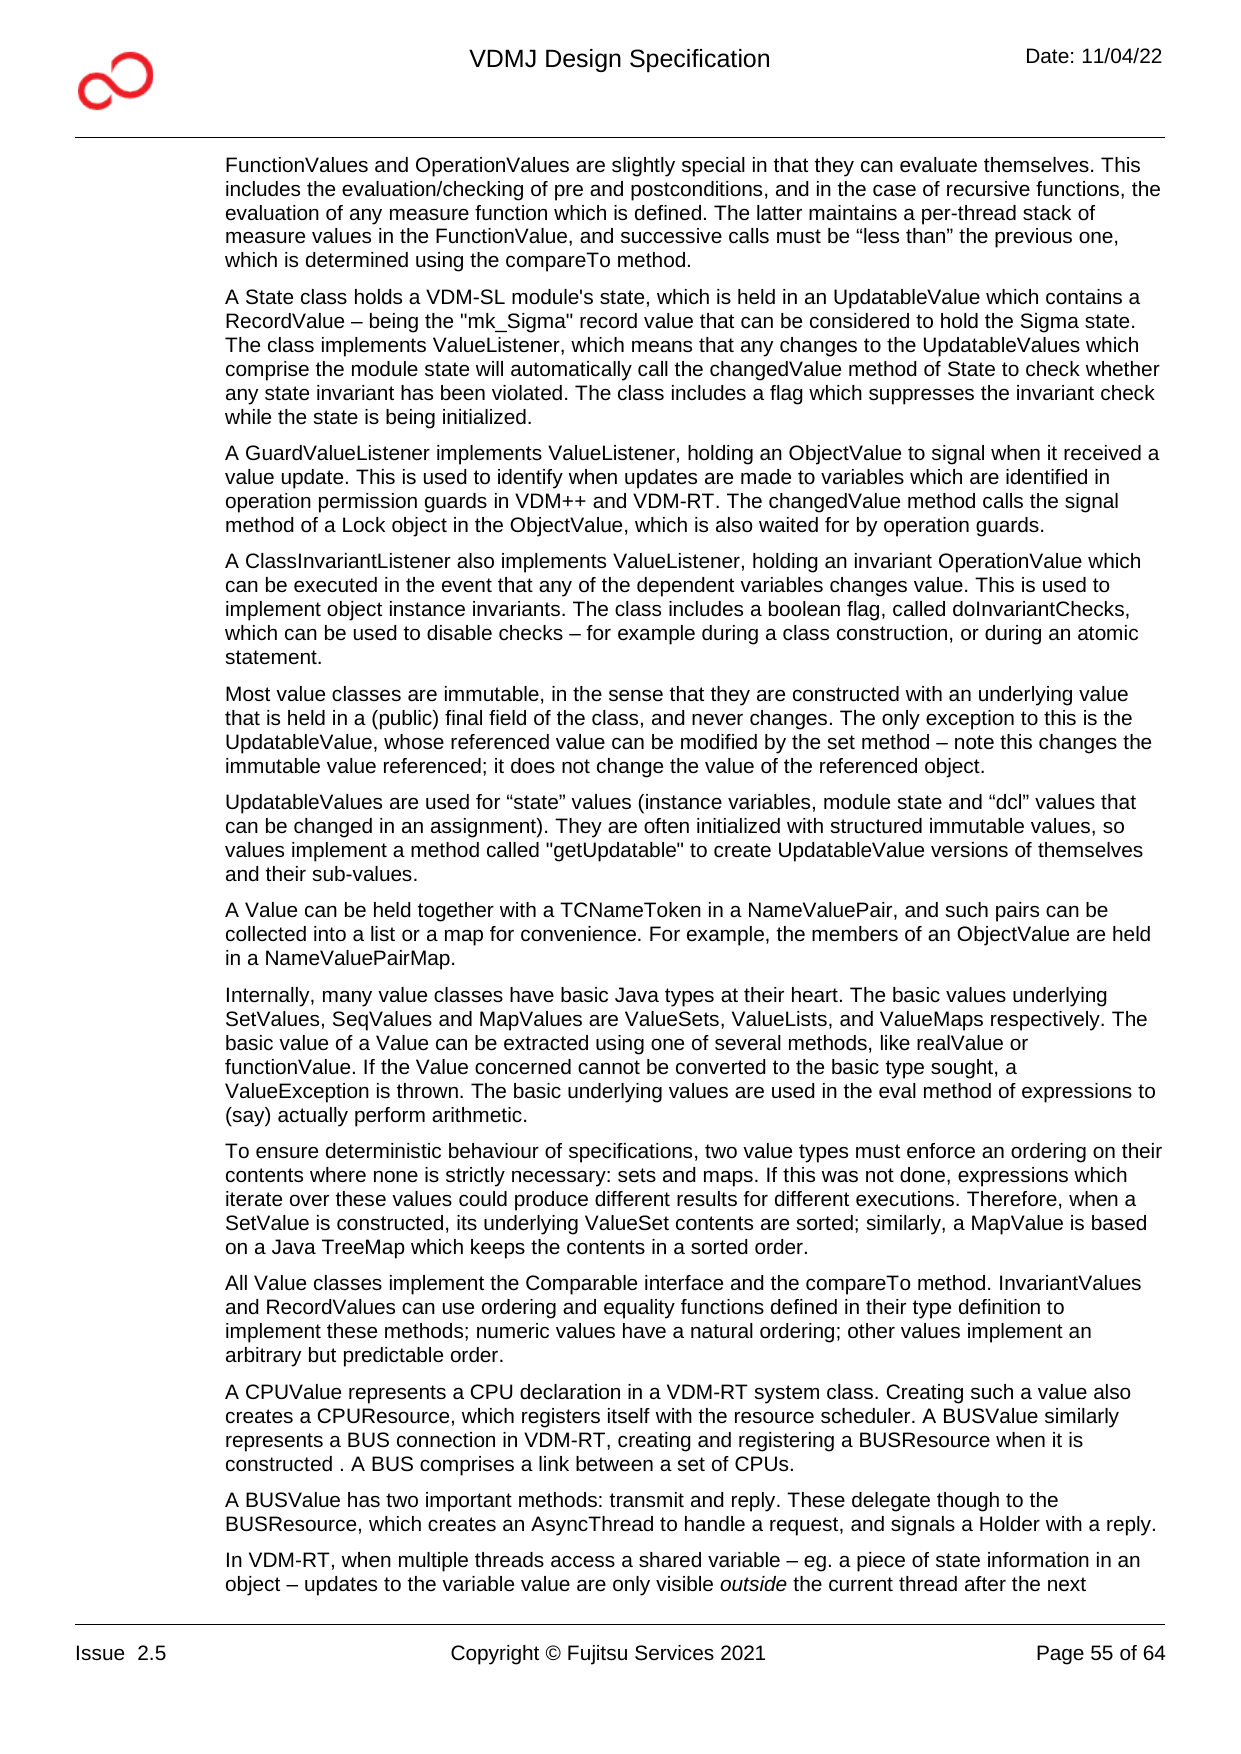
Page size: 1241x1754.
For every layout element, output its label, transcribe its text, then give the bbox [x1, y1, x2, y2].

text Internally, many value classes have basic Java types at their heart. The basic values underlying SetValues, SeqValues and MapValues are ValueSets, ValueLists, and ValueMaps respectively. The basic value of a Value can be extracted using one of several methods, like realValue or functionValue. If the Value concerned cannot be converted to the basic type sought, a ValueException is thrown. The basic underlying values are used in the eval method of expressions to (say) actually perform arithmetic. [225, 983, 1165, 1127]
text UpdatableValues are used for “state” values (instance variables, module state and “dcl” values that can be changed in an assignment). They are often initialized with structured immutable values, so values implement a method called "getUpdatable" to create UpdatableValue versions of themselves and their sub-values. [225, 790, 1165, 886]
text A Value can be held together with a TCNameToken in a NameValuePair, and such pairs can be collected into a list or a map for convenience. For example, the members of an ObjectValue are held in a NameValuePairMap. [225, 899, 1165, 971]
text A BUSValue has two important methods: transmit and reply. These delegate though to the BUSResource, which creates an AsyncThread to handle a request, and signals a Holder with a reply. [225, 1488, 1165, 1536]
text A GuardValueListener implements ValueListener, holding an ObjectValue to signal when it received a value update. This is used to identify when updates are made to variables which are identified in operation permission guards in VDM++ and VDM-RT. The changedValue method calls the signal method of a Lock object in the ObjectValue, which is also waited for by operation guards. [225, 441, 1165, 537]
text A CPUValue represents a CPU declaration in a VDM-RT system class. Creating such a value also creates a CPUResource, which registers itself with the resource scheduler. A BUSValue similarly represents a BUS connection in VDM-RT, creating and registering a BUSResource when it is constructed . A BUS comprises a link between a set of CPUs. [225, 1380, 1165, 1476]
text Most value classes are immutable, in the sense that they are constructed with an underlying value that is held in a (public) final field of the class, and never changes. The only exception to this is the UpdatableValue, whose referenced value can be modified by the set method – note this changes the immutable value referenced; it does not change the value of the referenced object. [225, 682, 1165, 778]
text FunctionValues and OperationValues are slightly special in that they can evaluate themselves. This includes the evaluation/checking of pre and postconditions, and in the case of recursive functions, the evaluation of any measure function which is defined. The latter maintains a per-thread stack of measure values in the FunctionValue, and successive calls must be “less than” the previous one, which is determined using the compareTo method. [225, 153, 1165, 273]
text A ClassInvariantListener also implements ValueListener, holding an invariant OperationValue which can be executed in the event that any of the dependent variables changes value. This is used to implement object instance invariants. The class includes a boolean flag, called doInvariantChecks, which can be used to disable checks – for example during a class construction, or during an atomic statement. [225, 550, 1165, 669]
text To ensure deterministic behaviour of specifications, two value types must enforce an ordering on their contents where none is strictly necessary: sets and maps. If this was not done, expressions which iterate over these values could produce different results for different executions. Therefore, when a SetValue is constructed, its underlying ValueSet contents are sorted; similarly, a MapValue is based on a Java TreeMap which keeps the contents in a sorted order. [225, 1139, 1165, 1259]
text A State class holds a VDM-SL module's state, which is held in an UpdatableValue which contains a RecordValue – being the "mk_Sigma" record value that can be considered to hold the Sigma state. The class implements ValueListener, which means that any changes to the UpdatableValues which comprise the module state will automatically call the changedValue method of State to check whether any state invariant has been violated. The class includes a flag which suppresses the invariant check while the state is being initialized. [225, 285, 1165, 429]
text In VDM-RT, when multiple threads access a shared variable – eg. a piece of state information in an object – updates to the variable value are only visible outside the current thread after the next [225, 1549, 1165, 1597]
text All Value classes implement the Comparable interface and the compareTo method. InvariantValues and RecordValues can use ordering and equality functions defined in their type definition to implement these methods; numeric values have a natural ordering; other values implement an arbitrary but predictable order. [225, 1272, 1165, 1367]
picture [78, 44, 153, 120]
